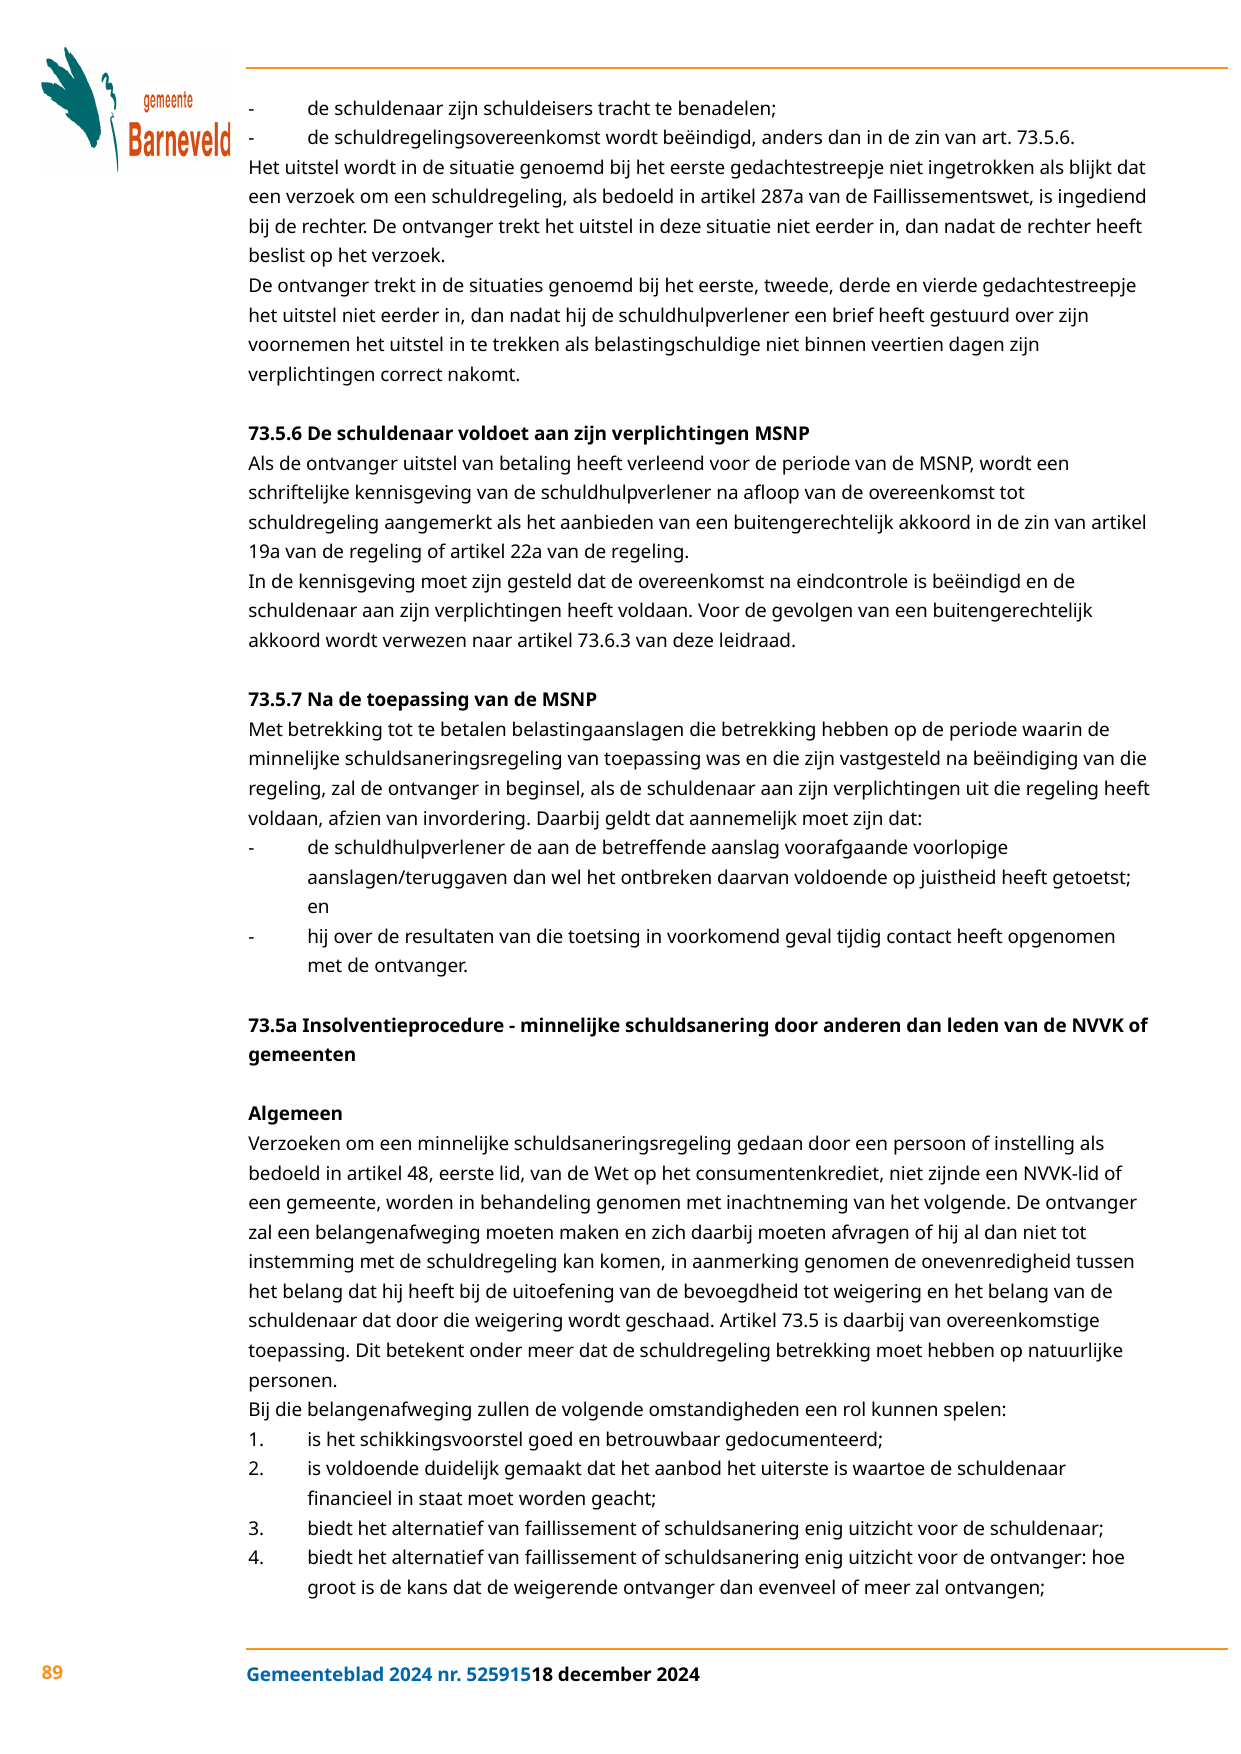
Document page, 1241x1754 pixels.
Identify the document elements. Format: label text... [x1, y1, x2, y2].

text Als de ontvanger uitstel van betaling heeft verleend voor de periode van de MSNP, wordt een schriftelijke kennisgeving van de schuldhulpverlener na afloop van de overeenkomst tot schuldregeling aangemerkt als het aanbieden van een buitengerechtelijk akkoord in de zin van artikel 19a van de regeling of artikel 22a van de regeling. [248, 450, 1152, 564]
list de schuldregelingsovereenkomst wordt beëindigd, anders dan in de zin van art. 73.5.6. [248, 124, 1152, 150]
text Het uitstel wordt in de situatie genoemd bij het eerste gedachtestreepje niet ingetrokken als blijkt dat een verzoek om een schuldregeling, als bedoeld in artikel 287a van de Faillissementswet, is ingediend bij de rechter. De ontvanger trekt het uitstel in deze situatie niet eerder in, dan nadat de rechter heeft beslist op het verzoek. [248, 154, 1152, 268]
text 73.5.6 De schuldenaar voldoet aan zijn verplichtingen MSNP [248, 420, 1152, 446]
list is het schikkingsvoorstel goed en betrouwbaar gedocumenteerd; [248, 1426, 1152, 1452]
text 73.5.7 Na de toepassing van de MSNP [248, 686, 1152, 712]
list is voldoende duidelijk gemaakt dat het aanbod het uiterste is waartoe de schuldenaar financieel in staat moet worden geacht; [248, 1456, 1152, 1511]
text Met betrekking tot te betalen belastingaanslagen die betrekking hebben op de periode waarin de minnelijke schuldsaneringsregeling van toepassing was en die zijn vastgesteld na beëindiging van die regeling, zal de ontvanger in beginsel, als de schuldenaar aan zijn verplichtingen uit die regeling heeft voldaan, afzien van invordering. Daarbij geldt dat aannemelijk moet zijn dat: [248, 716, 1152, 831]
text 73.5a Insolventieprocedure - minnelijke schuldsanering door anderen dan leden van de NVVK of gemeenten [248, 1012, 1152, 1067]
text Algemeen [248, 1101, 1152, 1126]
picture [41, 47, 231, 172]
text In de kennisgeving moet zijn gesteld dat de overeenkomst na eindcontrole is beëindigd en de schuldenaar aan zijn verplichtingen heeft voldaan. Voor de gevolgen van een buitengerechtelijk akkoord wordt verwezen naar artikel 73.6.3 van deze leidraad. [248, 568, 1152, 653]
list de schuldenaar zijn schuldeisers tracht te benadelen; [248, 95, 1152, 121]
text De ontvanger trekt in de situaties genoemd bij het eerste, tweede, derde en vierde gedachtestreepje het uitstel niet eerder in, dan nadat hij de schuldhulpverlener een brief heeft gestuurd over zijn voornemen het uitstel in te trekken als belastingschuldige niet binnen veertien dagen zijn verplichtingen correct nakomt. [248, 272, 1152, 387]
list hij over de resultaten van die toetsing in voorkomend geval tijdig contact heeft opgenomen met de ontvanger. [248, 923, 1152, 978]
list biedt het alternatief van faillissement of schuldsanering enig uitzicht voor de schuldenaar; [248, 1515, 1152, 1541]
text Verzoeken om een minnelijke schuldsaneringsregeling gedaan door een persoon of instelling als bedoeld in artikel 48, eerste lid, van de Wet op het consumentenkrediet, niet zijnde een NVVK-lid of een gemeente, worden in behandeling genomen met inachtneming van het volgende. De ontvanger zal een belangenafweging moeten maken en zich daarbij moeten afvragen of hij al dan niet tot instemming met de schuldregeling kan komen, in aanmerking genomen de onevenredigheid tussen het belang dat hij heeft bij de uitoefening van de bevoegdheid tot weigering en het belang van de schuldenaar dat door die weigering wordt geschaad. Artikel 73.5 is daarbij van overeenkomstige toepassing. Dit betekent onder meer dat de schuldregeling betrekking moet hebben op natuurlijke personen. [248, 1130, 1152, 1393]
list biedt het alternatief van faillissement of schuldsanering enig uitzicht voor de ontvanger: hoe groot is de kans dat de weigerende ontvanger dan evenveel of meer zal ontvangen; [248, 1544, 1152, 1600]
list de schuldhulpverlener de aan de betreffende aanslag voorafgaande voorlopige aanslagen/teruggaven dan wel het ontbreken daarvan voldoende op juistheid heeft getoetst; en [248, 834, 1152, 919]
text Bij die belangenafweging zullen de volgende omstandigheden een rol kunnen spelen: [248, 1396, 1152, 1422]
